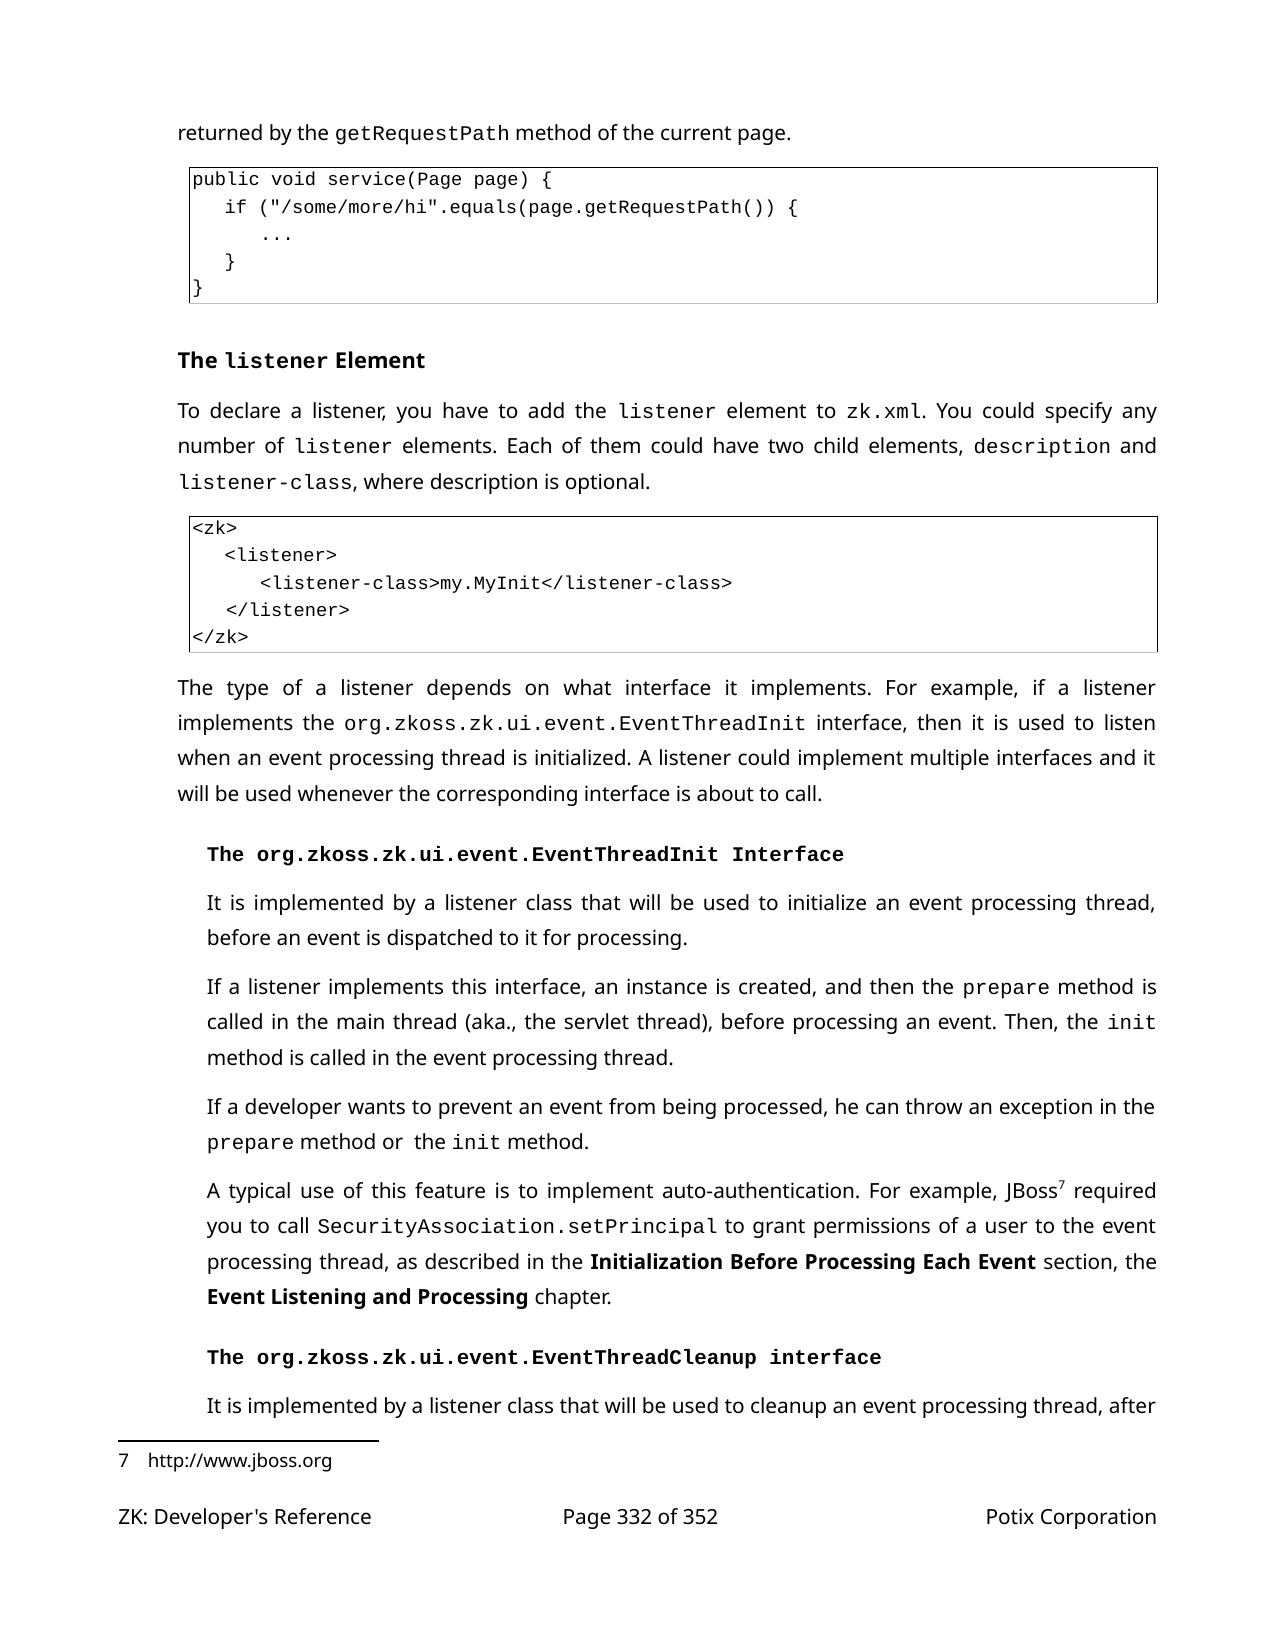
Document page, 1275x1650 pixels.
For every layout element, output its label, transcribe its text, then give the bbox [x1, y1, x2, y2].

subtitle The org.zkoss.zk.ui.event.EventThreadCleanup interface [207, 1347, 1157, 1371]
text <zk> [190, 517, 1157, 540]
text The type of a listener depends on what interface it implements. For example, if a listener implements the org.zkoss.zk.ui.event.EventThreadInit interface, then it is used to listen when an event processing thread is initialized. A listener could implement multiple interfaces and it will be used whenever the corresponding interface is about to call. [177, 673, 1157, 807]
subtitle The org.zkoss.zk.ui.event.EventThreadInit Interface [207, 844, 1157, 867]
text ... [190, 222, 1157, 246]
subtitle The listener Element [177, 345, 1157, 375]
text A typical use of this feature is to implement auto-authentication. For example, JBoss required you to call SecurityAssociation.setPrincipal to grant permissions of a user to the event processing thread, as described in the Initialization Before Processing Each Event section, the Event Listening and Processing chapter. [207, 1176, 1157, 1310]
text <listener> [190, 543, 1157, 568]
text </listener> [190, 598, 1157, 622]
text If a listener implements this interface, an instance is created, and then the prepare method is called in the main thread (aka., the servlet thread), before processing an event. Then, the init method is called in the event processing thread. [207, 972, 1157, 1071]
text </zk> [190, 625, 1157, 652]
text http://www.jboss.org [118, 1447, 1157, 1473]
text <listener-class>my.MyInit</listener-class> [190, 571, 1157, 595]
text returned by the getRequestPath method of the current page. [177, 118, 1157, 147]
text If a developer wants to prevent an event from being processed, he can throw an exception in the prepare method or the init method. [207, 1092, 1157, 1156]
text It is implemented by a listener class that will be used to initialize an event processing thread, before an event is dispatched to it for processing. [207, 888, 1157, 951]
text It is implemented by a listener class that will be used to cleanup an event processing thread, after [207, 1391, 1157, 1419]
text if ("/some/more/hi".equals(page.getRequestPath()) { [190, 194, 1157, 219]
text To declare a listener, you have to add the listener element to zk.xml. You could specify any number of listener elements. Each of them could have two child elements, description and listener-class, where description is optional. [177, 396, 1157, 496]
text } } [190, 249, 1157, 303]
text public void service(Page page) { [190, 168, 1157, 192]
